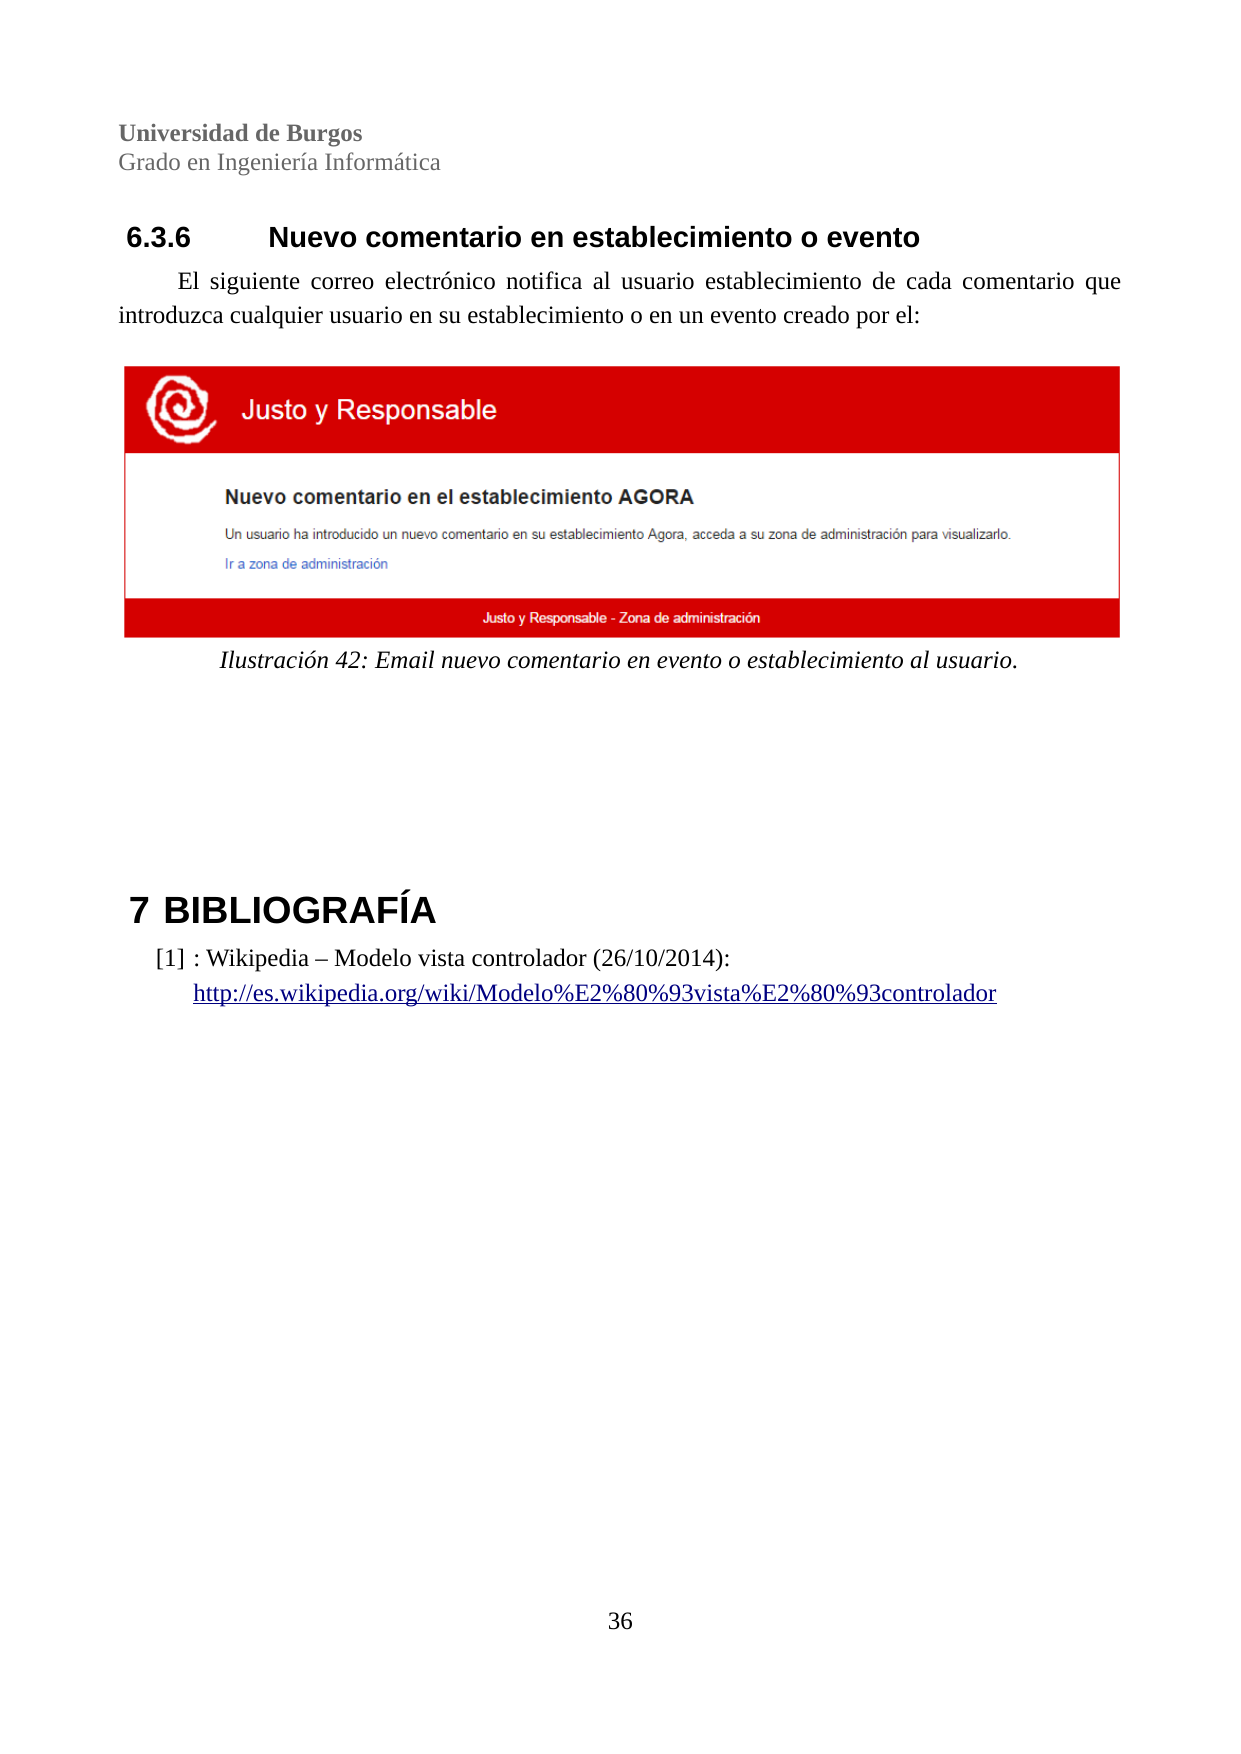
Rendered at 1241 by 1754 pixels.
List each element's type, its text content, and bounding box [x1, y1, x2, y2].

list : Wikipedia – Modelo vista controlador (26/10/2014): http://es.wikipedia.org/wiki/Modelo%E2%80%93vista%E2%80%93controlador [156, 943, 1122, 1007]
subtitle Nuevo comentario en establecimiento o evento [118, 220, 1122, 253]
picture [118, 361, 1123, 645]
subtitle BIBLIOGRAFÍA [118, 887, 1122, 931]
text El siguiente correo electrónico notifica al usuario establecimiento de cada comentario que introduzca cualquier usuario en su establecimiento o en un evento creado por el: [118, 266, 1122, 329]
text Ilustración 42: Email nuevo comentario en evento o establecimiento al usuario. [118, 645, 1122, 674]
